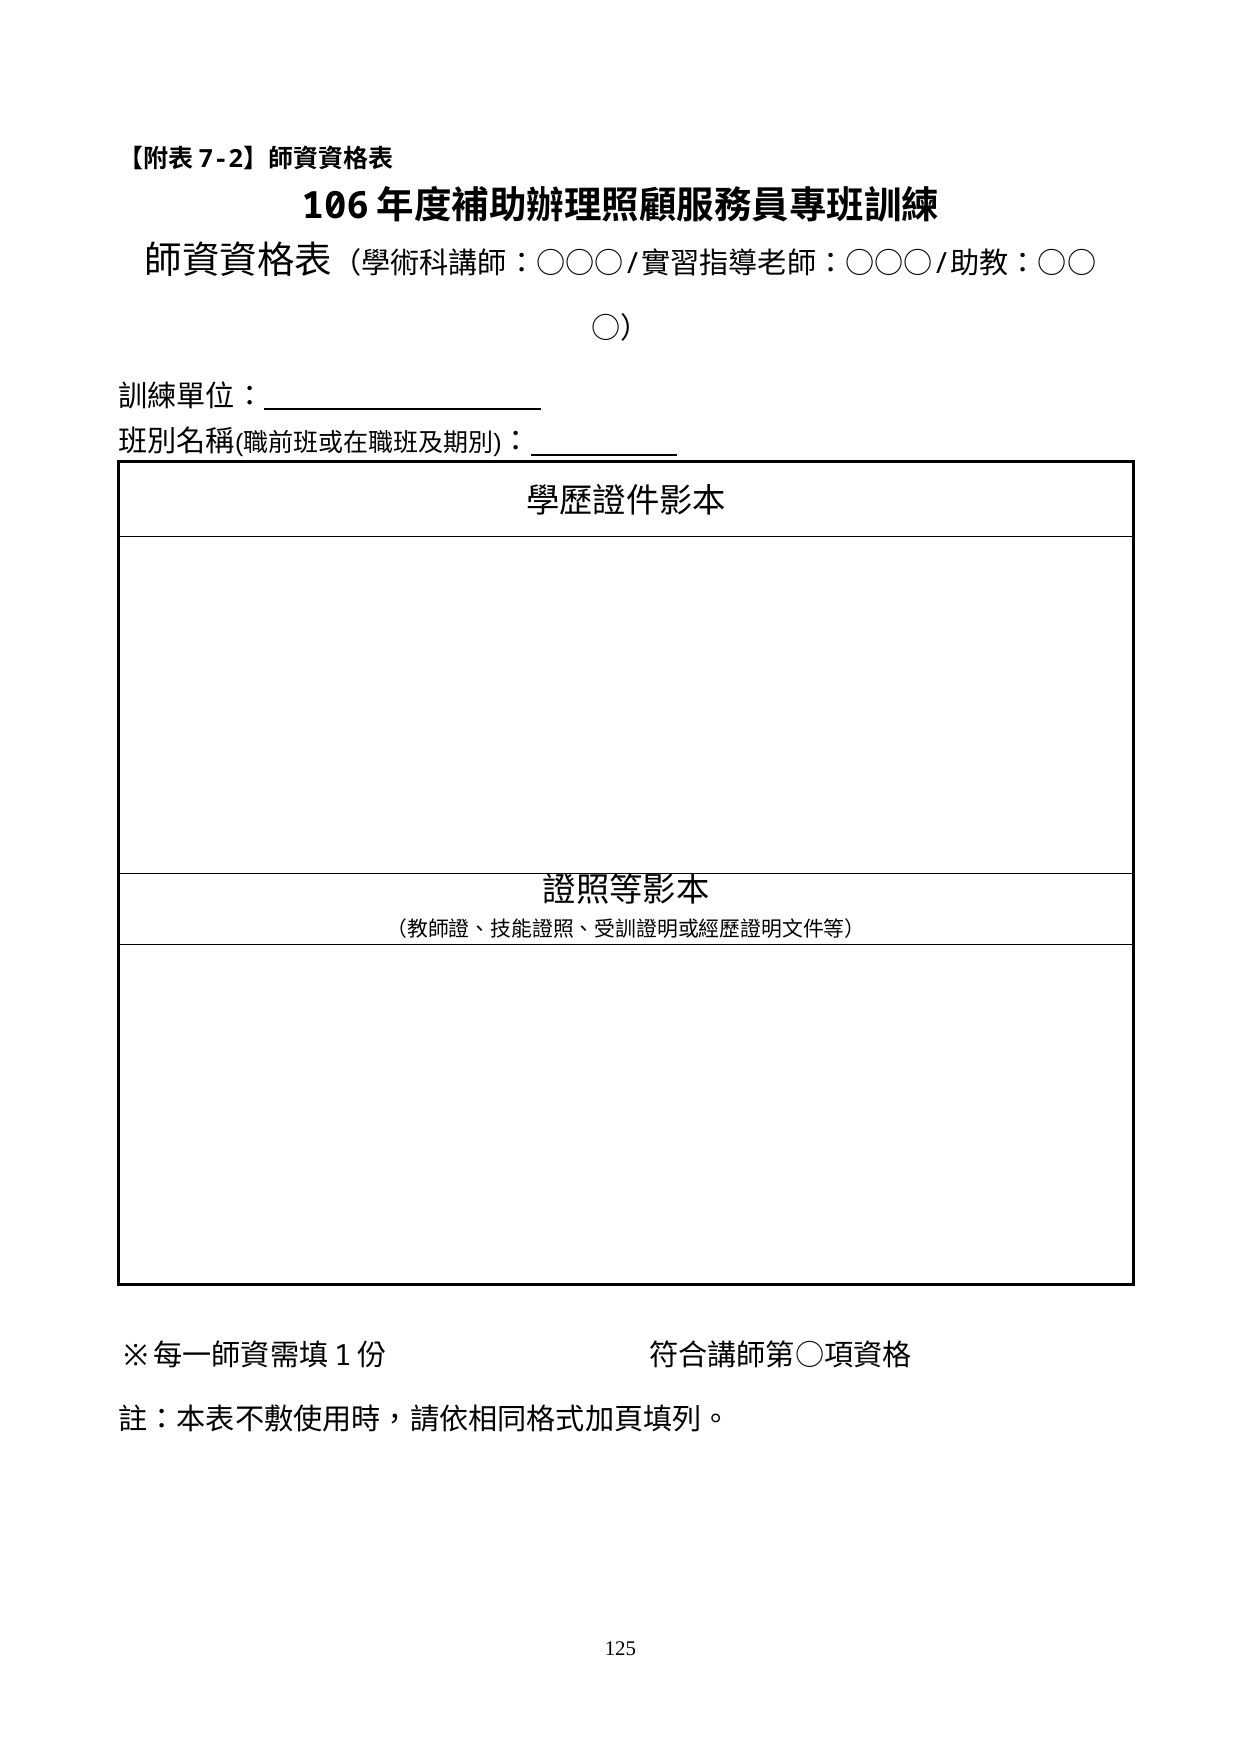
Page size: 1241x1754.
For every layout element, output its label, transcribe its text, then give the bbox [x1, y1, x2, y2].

table_header 學歷證件影本 [120, 463, 1132, 536]
text ※每一師資需填1份 符合講師第○項資格 [118, 1332, 1122, 1374]
table_cell 證照等影本 （教師證、技能證照、受訓證明或經歷證明文件等） [120, 874, 1132, 944]
text 訓練單位： [118, 368, 1122, 414]
text 班別名稱(職前班或在職班及期別)： [118, 414, 1122, 460]
table_cell [120, 945, 1132, 1283]
table_cell [120, 537, 1132, 872]
text 【附表7-2】師資資格表 [118, 139, 1122, 175]
text 106年度補助辦理照顧服務員專班訓練 [118, 175, 1122, 230]
text 註：本表不敷使用時，請依相同格式加頁填列。 [118, 1396, 1122, 1438]
text 師資資格表（學術科講師：○○○/實習指導老師：○○○/助教：○○○） [118, 230, 1122, 347]
